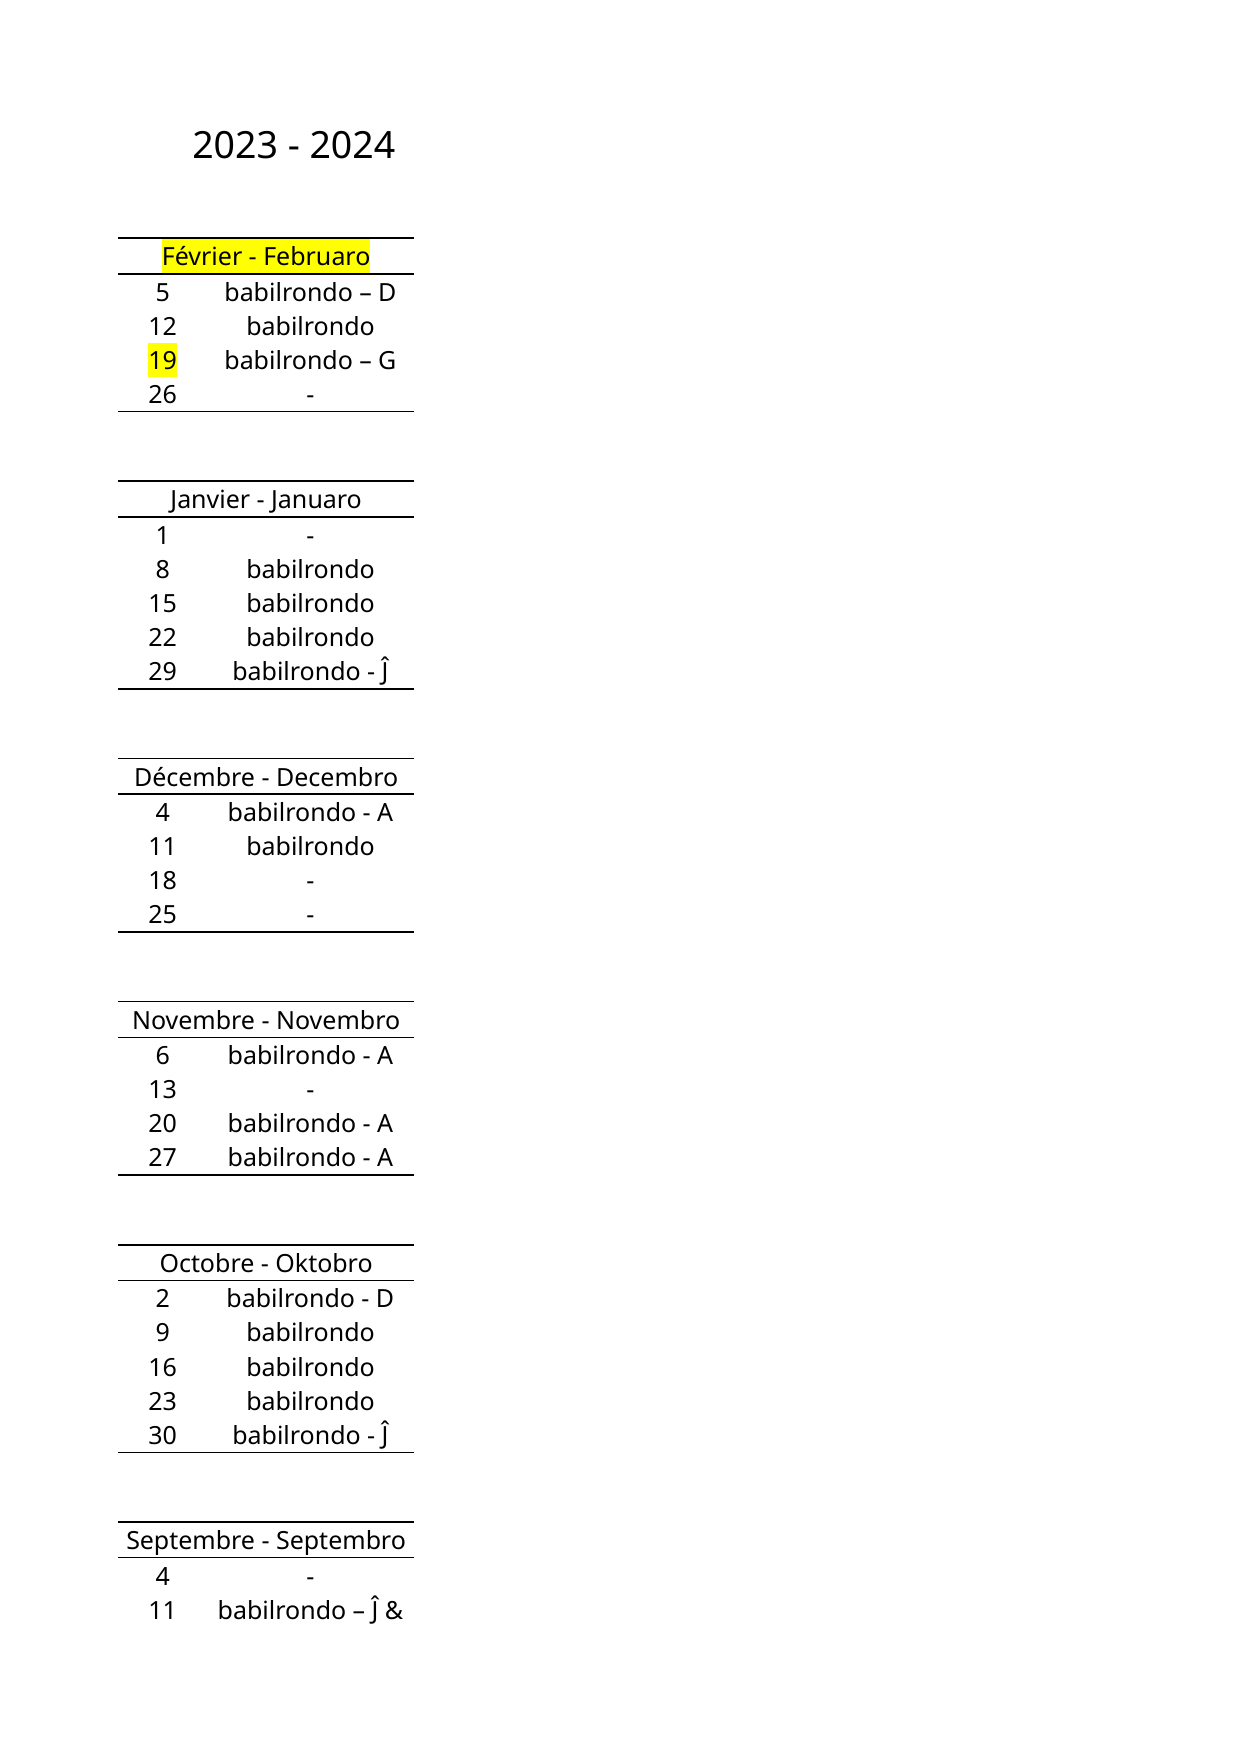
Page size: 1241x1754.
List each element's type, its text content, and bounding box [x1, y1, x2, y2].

table_header Octobre - Oktobro [118, 1246, 414, 1279]
table_cell babilrondo [207, 309, 414, 343]
table_header Novembre - Novembro [118, 1002, 414, 1036]
table_cell babilrondo [207, 552, 414, 586]
table_cell 20 [118, 1106, 207, 1140]
table_cell 8 [118, 552, 207, 586]
table_cell 11 [118, 829, 207, 863]
table_cell babilrondo – D [207, 275, 414, 308]
table_header Janvier - Januaro [118, 482, 414, 516]
table_cell 5 [118, 275, 207, 308]
table_cell 27 [118, 1140, 207, 1174]
table_cell babilrondo [207, 620, 414, 654]
table_cell babilrondo [207, 1315, 414, 1349]
table_cell babilrondo – G [207, 343, 414, 377]
table_cell 16 [118, 1349, 207, 1383]
table_cell babilrondo – Ĵ & [207, 1592, 414, 1626]
table_cell - [207, 518, 414, 552]
table_cell 19 [118, 343, 207, 377]
table_cell babilrondo [207, 829, 414, 863]
table_header Septembre - Septembro [118, 1523, 414, 1557]
table_cell 11 [118, 1592, 207, 1626]
table_header Février - Februaro [118, 239, 414, 273]
table_cell 15 [118, 586, 207, 620]
table_cell babilrondo - A [207, 795, 414, 829]
table_cell - [207, 897, 414, 931]
table_cell 9 [118, 1315, 207, 1349]
table_cell 26 [118, 377, 207, 411]
table_cell - [207, 1558, 414, 1592]
table_cell 4 [118, 1558, 207, 1592]
table_cell babilrondo - D [207, 1281, 414, 1315]
table_cell 1 [118, 518, 207, 552]
table_cell 22 [118, 620, 207, 654]
table_cell 29 [118, 654, 207, 688]
table_cell - [207, 863, 414, 897]
table_cell babilrondo [207, 586, 414, 620]
table_cell - [207, 1072, 414, 1106]
table_cell babilrondo - Ĵ [207, 654, 414, 688]
table_cell 25 [118, 897, 207, 931]
table_cell babilrondo [207, 1383, 414, 1417]
table_cell 2 [118, 1281, 207, 1315]
table_cell babilrondo - A [207, 1106, 414, 1140]
table_cell 30 [118, 1417, 207, 1451]
table_cell babilrondo - A [207, 1038, 414, 1072]
table_cell 6 [118, 1038, 207, 1072]
table_cell babilrondo - A [207, 1140, 414, 1174]
table_cell 12 [118, 309, 207, 343]
table_cell 18 [118, 863, 207, 897]
table_cell babilrondo [207, 1349, 414, 1383]
text 2023 - 2024 [118, 118, 1122, 169]
table_cell - [207, 377, 414, 411]
table_cell 4 [118, 795, 207, 829]
table_cell 23 [118, 1383, 207, 1417]
table_header Décembre - Decembro [118, 759, 414, 793]
table_cell 13 [118, 1072, 207, 1106]
table_cell babilrondo - Ĵ [207, 1417, 414, 1451]
